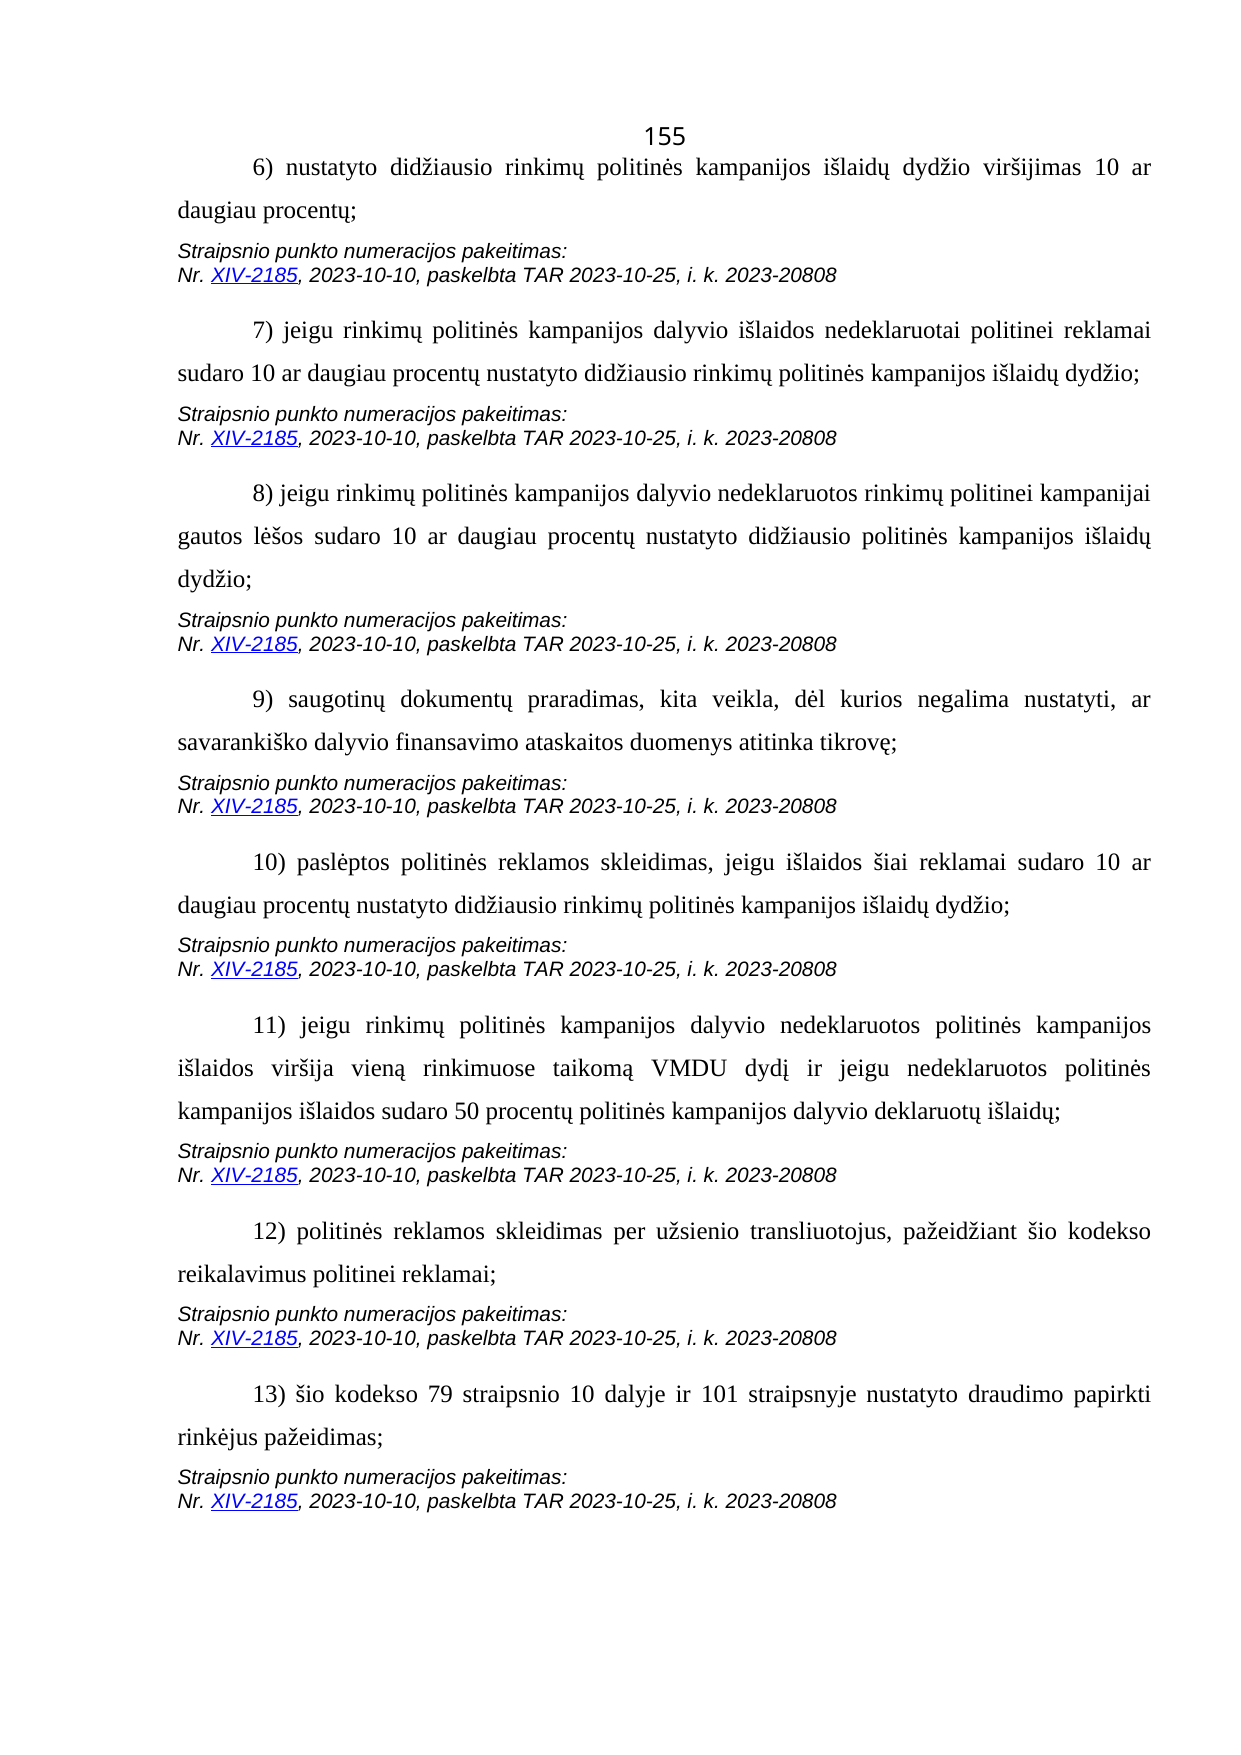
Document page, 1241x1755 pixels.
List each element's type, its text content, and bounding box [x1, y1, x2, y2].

text 10) paslėptos politinės reklamos skleidimas, jeigu išlaidos šiai reklamai sudaro 10 ar daugiau procentų nustatyto didžiausio rinkimų politinės kampanijos išlaidų dydžio; [177, 847, 1152, 919]
text 7) jeigu rinkimų politinės kampanijos dalyvio išlaidos nedeklaruotai politinei reklamai sudaro 10 ar daugiau procentų nustatyto didžiausio rinkimų politinės kampanijos išlaidų dydžio; [177, 315, 1152, 387]
text Nr. XIV-2185, 2023-10-10, paskelbta TAR 2023-10-25, i. k. 2023-20808 [177, 425, 1152, 449]
text 6) nustatyto didžiausio rinkimų politinės kampanijos išlaidų dydžio viršijimas 10 ar daugiau procentų; [177, 152, 1152, 224]
text Straipsnio punkto numeracijos pakeitimas: [177, 1465, 1152, 1489]
text Nr. XIV-2185, 2023-10-10, paskelbta TAR 2023-10-25, i. k. 2023-20808 [177, 1489, 1152, 1513]
text Straipsnio punkto numeracijos pakeitimas: [177, 238, 1152, 262]
text 12) politinės reklamos skleidimas per užsienio transliuotojus, pažeidžiant šio kodekso reikalavimus politinei reklamai; [177, 1216, 1152, 1288]
text 11) jeigu rinkimų politinės kampanijos dalyvio nedeklaruotos politinės kampanijos išlaidos viršija vieną rinkimuose taikomą VMDU dydį ir jeigu nedeklaruotos politinės kampanijos išlaidos sudaro 50 procentų politinės kampanijos dalyvio deklaruotų išlaidų; [177, 1010, 1152, 1125]
text Straipsnio punkto numeracijos pakeitimas: [177, 1139, 1152, 1163]
text Nr. XIV-2185, 2023-10-10, paskelbta TAR 2023-10-25, i. k. 2023-20808 [177, 1326, 1152, 1350]
text Nr. XIV-2185, 2023-10-10, paskelbta TAR 2023-10-25, i. k. 2023-20808 [177, 794, 1152, 818]
text 8) jeigu rinkimų politinės kampanijos dalyvio nedeklaruotos rinkimų politinei kampanijai gautos lėšos sudaro 10 ar daugiau procentų nustatyto didžiausio politinės kampanijos išlaidų dydžio; [177, 478, 1152, 593]
text Nr. XIV-2185, 2023-10-10, paskelbta TAR 2023-10-25, i. k. 2023-20808 [177, 262, 1152, 286]
text Straipsnio punkto numeracijos pakeitimas: [177, 401, 1152, 425]
text Straipsnio punkto numeracijos pakeitimas: [177, 607, 1152, 631]
text 9) saugotinų dokumentų praradimas, kita veikla, dėl kurios negalima nustatyti, ar savarankiško dalyvio finansavimo ataskaitos duomenys atitinka tikrovę; [177, 684, 1152, 756]
text Nr. XIV-2185, 2023-10-10, paskelbta TAR 2023-10-25, i. k. 2023-20808 [177, 1163, 1152, 1187]
text Nr. XIV-2185, 2023-10-10, paskelbta TAR 2023-10-25, i. k. 2023-20808 [177, 957, 1152, 981]
text Nr. XIV-2185, 2023-10-10, paskelbta TAR 2023-10-25, i. k. 2023-20808 [177, 631, 1152, 655]
text Straipsnio punkto numeracijos pakeitimas: [177, 1302, 1152, 1326]
text 13) šio kodekso 79 straipsnio 10 dalyje ir 101 straipsnyje nustatyto draudimo papirkti rinkėjus pažeidimas; [177, 1379, 1152, 1451]
text Straipsnio punkto numeracijos pakeitimas: [177, 933, 1152, 957]
text Straipsnio punkto numeracijos pakeitimas: [177, 770, 1152, 794]
